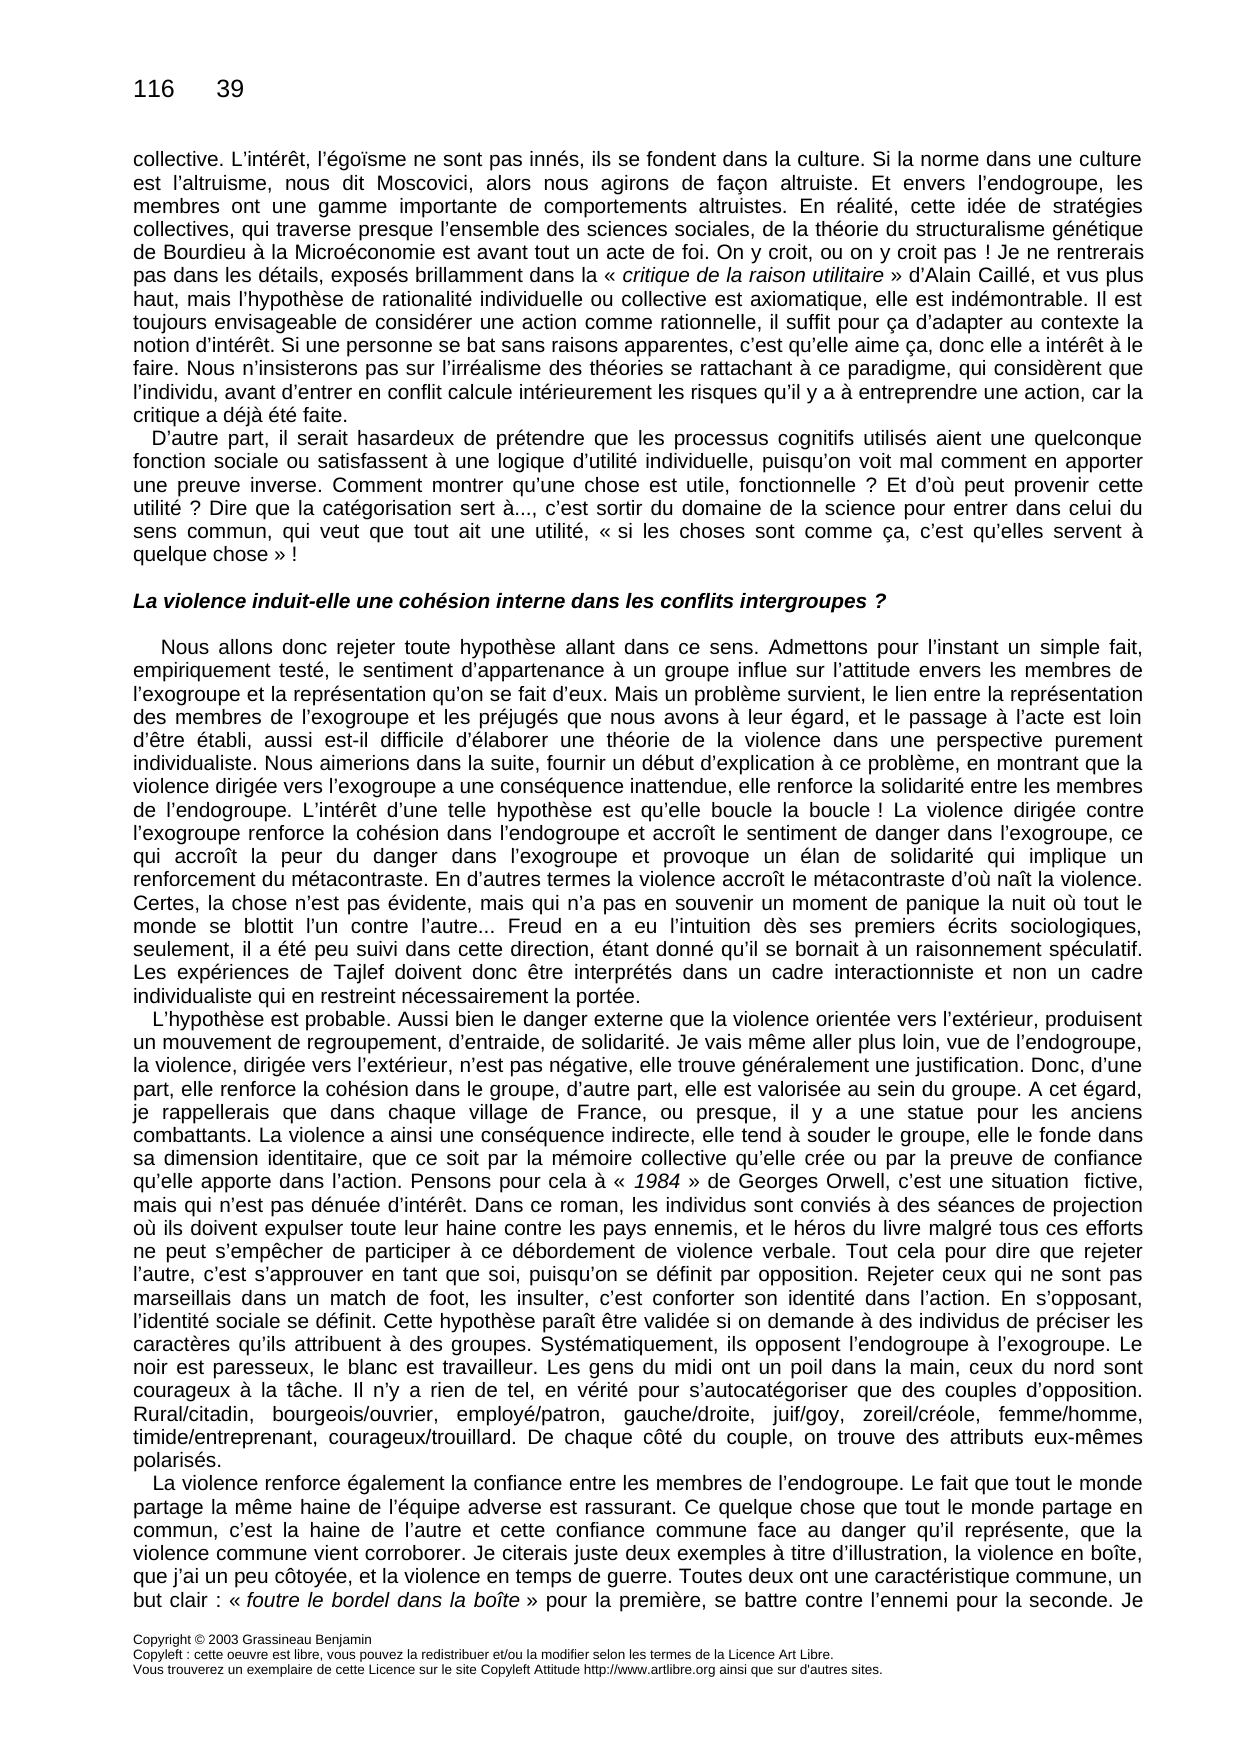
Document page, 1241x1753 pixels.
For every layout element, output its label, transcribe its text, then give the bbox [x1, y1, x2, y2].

text collective. L’intérêt, l’égoïsme ne sont pas innés, ils se fondent dans la culture. Si la norme dans une culture est l’altruisme, nous dit Moscovici, alors nous agirons de façon altruiste. Et envers l’endogroupe, les membres ont une gamme importante de comportements altruistes. En réalité, cette idée de stratégies collectives, qui traverse presque l’ensemble des sciences sociales, de la théorie du structuralisme génétique de Bourdieu à la Microéconomie est avant tout un acte de foi. On y croit, ou on y croit pas ! Je ne rentrerais pas dans les détails, exposés brillamment dans la « critique de la raison utilitaire » d’Alain Caillé, et vus plus haut, mais l’hypothèse de rationalité individuelle ou collective est axiomatique, elle est indémontrable. Il est toujours envisageable de considérer une action comme rationnelle, il suffit pour ça d’adapter au contexte la notion d’intérêt. Si une personne se bat sans raisons apparentes, c’est qu’elle aime ça, donc elle a intérêt à le faire. Nous n’insisterons pas sur l’irréalisme des théories se rattachant à ce paradigme, qui considèrent que l’individu, avant d’entrer en conflit calcule intérieurement les risques qu’il y a à entreprendre une action, car la critique a déjà été faite. [133, 148, 1144, 427]
text L’hypothèse est probable. Aussi bien le danger externe que la violence orientée vers l’extérieur, produisent un mouvement de regroupement, d’entraide, de solidarité. Je vais même aller plus loin, vue de l’endogroupe, la violence, dirigée vers l’extérieur, n’est pas négative, elle trouve généralement une justification. Donc, d’une part, elle renforce la cohésion dans le groupe, d’autre part, elle est valorisée au sein du groupe. A cet égard, je rappellerais que dans chaque village de France, ou presque, il y a une statue pour les anciens combattants. La violence a ainsi une conséquence indirecte, elle tend à souder le groupe, elle le fonde dans sa dimension identitaire, que ce soit par la mémoire collective qu’elle crée ou par la preuve de confiance qu’elle apporte dans l’action. Pensons pour cela à « 1984 » de Georges Orwell, c’est une situation fictive, mais qui n’est pas dénuée d’intérêt. Dans ce roman, les individus sont conviés à des séances de projection où ils doivent expulser toute leur haine contre les pays ennemis, et le héros du livre malgré tous ces efforts ne peut s’empêcher de participer à ce débordement de violence verbale. Tout cela pour dire que rejeter l’autre, c’est s’approuver en tant que soi, puisqu’on se définit par opposition. Rejeter ceux qui ne sont pas marseillais dans un match de foot, les insulter, c’est conforter son identité dans l’action. En s’opposant, l’identité sociale se définit. Cette hypothèse paraît être validée si on demande à des individus de préciser les caractères qu’ils attribuent à des groupes. Systématiquement, ils opposent l’endogroupe à l’exogroupe. Le noir est paresseux, le blanc est travailleur. Les gens du midi ont un poil dans la main, ceux du nord sont courageux à la tâche. Il n’y a rien de tel, en vérité pour s’autocatégoriser que des couples d’opposition. Rural/citadin, bourgeois/ouvrier, employé/patron, gauche/droite, juif/goy, zoreil/créole, femme/homme, timide/entreprenant, courageux/trouillard. De chaque côté du couple, on trouve des attributs eux-mêmes polarisés. [133, 1007, 1144, 1472]
subtitle La violence induit-elle une cohésion interne dans les conflits intergroupes ? [133, 589, 1144, 612]
text D’autre part, il serait hasardeux de prétendre que les processus cognitifs utilisés aient une quelconque fonction sociale ou satisfassent à une logique d’utilité individuelle, puisqu’on voit mal comment en apporter une preuve inverse. Comment montrer qu’une chose est utile, fonctionnelle ? Et d’où peut provenir cette utilité ? Dire que la catégorisation sert à..., c’est sortir du domaine de la science pour entrer dans celui du sens commun, qui veut que tout ait une utilité, « si les choses sont comme ça, c’est qu’elles servent à quelque chose » ! [133, 427, 1144, 566]
text Nous allons donc rejeter toute hypothèse allant dans ce sens. Admettons pour l’instant un simple fait, empiriquement testé, le sentiment d’appartenance à un groupe influe sur l’attitude envers les membres de l’exogroupe et la représentation qu’on se fait d’eux. Mais un problème survient, le lien entre la représentation des membres de l’exogroupe et les préjugés que nous avons à leur égard, et le passage à l’acte est loin d’être établi, aussi est-il difficile d’élaborer une théorie de la violence dans une perspective purement individualiste. Nous aimerions dans la suite, fournir un début d’explication à ce problème, en montrant que la violence dirigée vers l’exogroupe a une conséquence inattendue, elle renforce la solidarité entre les membres de l’endogroupe. L’intérêt d’une telle hypothèse est qu’elle boucle la boucle ! La violence dirigée contre l’exogroupe renforce la cohésion dans l’endogroupe et accroît le sentiment de danger dans l’exogroupe, ce qui accroît la peur du danger dans l’exogroupe et provoque un élan de solidarité qui implique un renforcement du métacontraste. En d’autres termes la violence accroît le métacontraste d’où naît la violence. Certes, la chose n’est pas évidente, mais qui n’a pas en souvenir un moment de panique la nuit où tout le monde se blottit l’un contre l’autre... Freud en a eu l’intuition dès ses premiers écrits sociologiques, seulement, il a été peu suivi dans cette direction, étant donné qu’il se bornait à un raisonnement spéculatif. Les expériences de Tajlef doivent donc être interprétés dans un cadre interactionniste et non un cadre individualiste qui en restreint nécessairement la portée. [133, 636, 1144, 1007]
text La violence renforce également la confiance entre les membres de l’endogroupe. Le fait que tout le monde partage la même haine de l’équipe adverse est rassurant. Ce quelque chose que tout le monde partage en commun, c’est la haine de l’autre et cette confiance commune face au danger qu’il représente, que la violence commune vient corroborer. Je citerais juste deux exemples à titre d’illustration, la violence en boîte, que j’ai un peu côtoyée, et la violence en temps de guerre. Toutes deux ont une caractéristique commune, un but clair : « foutre le bordel dans la boîte » pour la première, se battre contre l’ennemi pour la seconde. Je [133, 1472, 1144, 1611]
